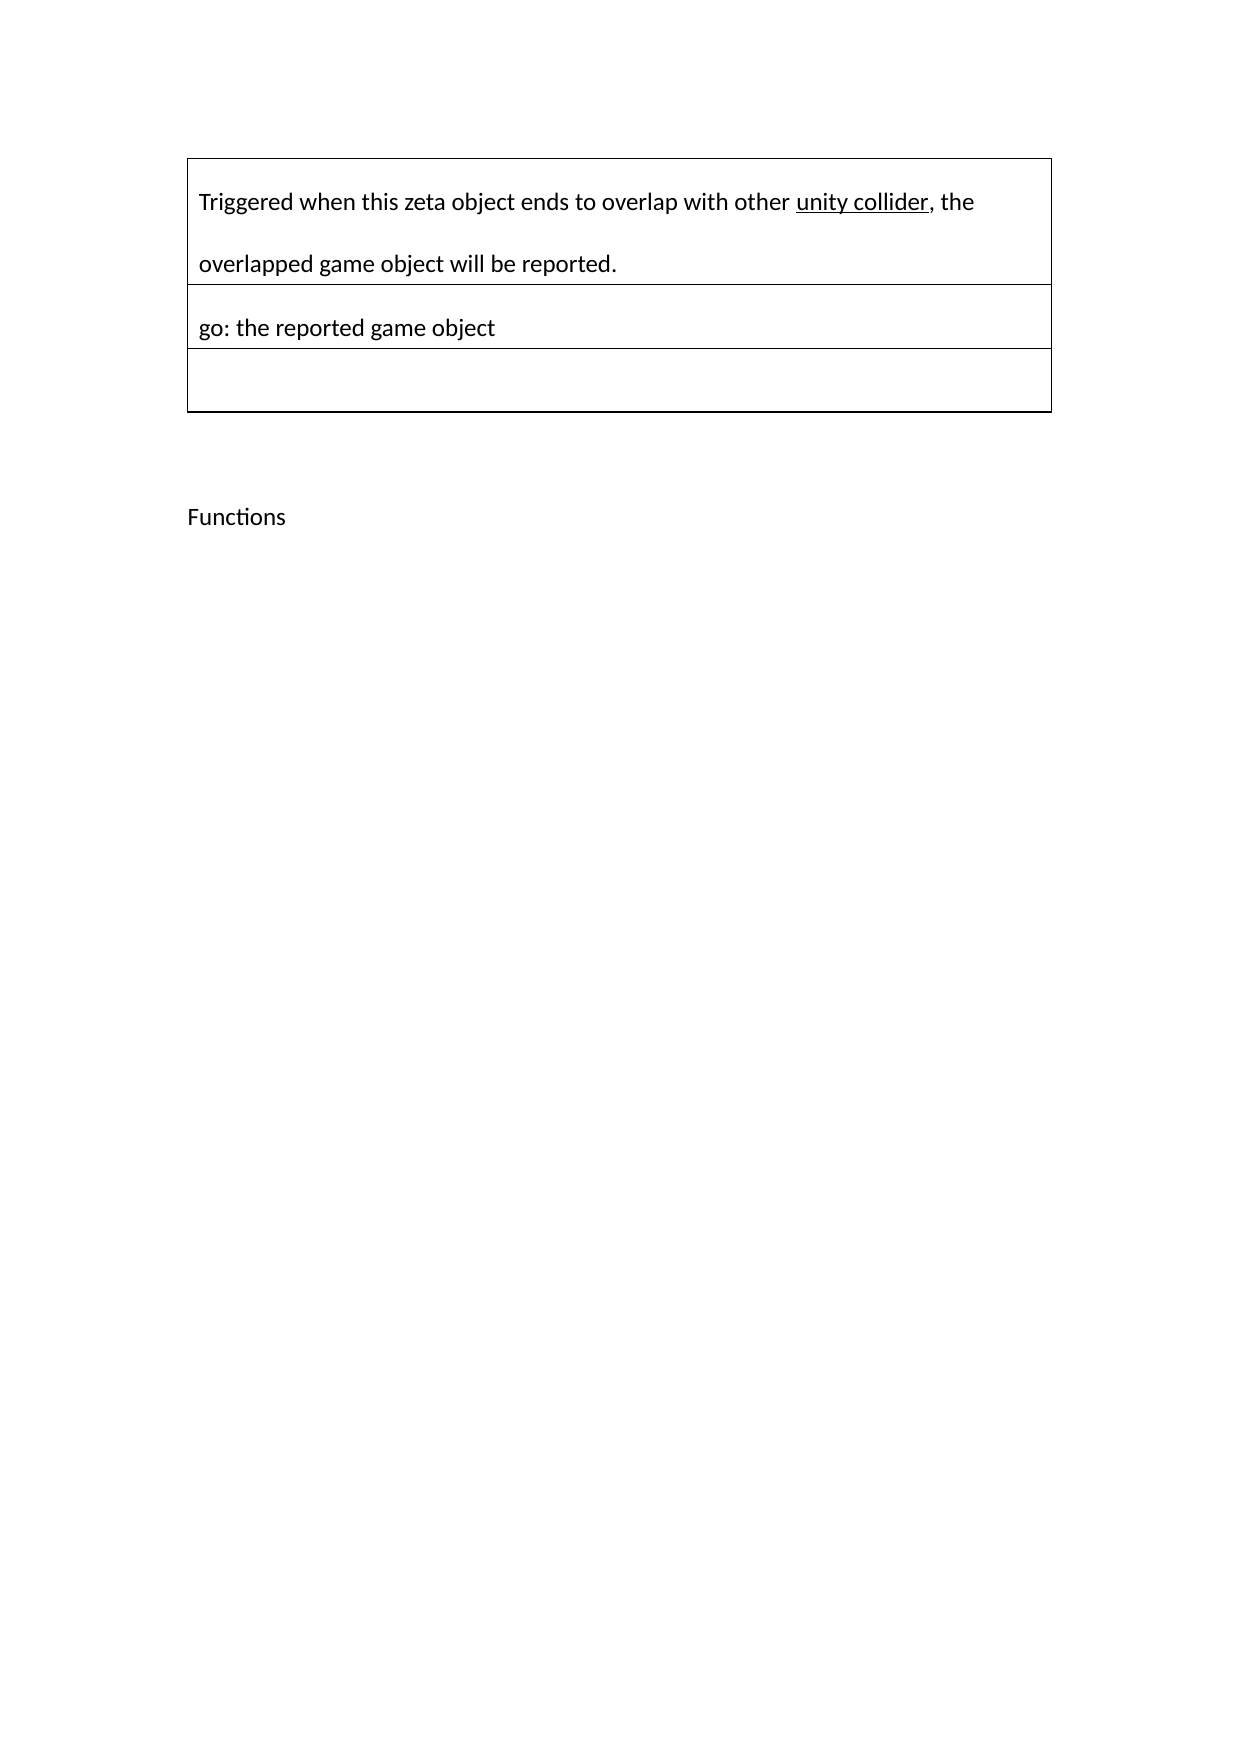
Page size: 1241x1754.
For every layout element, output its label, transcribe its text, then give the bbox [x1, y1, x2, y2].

table_cell Triggered when this zeta object ends to overlap with other unity collider, the overlapped game object will be reported. [188, 159, 1051, 284]
table_cell [188, 349, 1051, 411]
text Functions [187, 475, 1053, 537]
table_cell go: the reported game object [188, 285, 1051, 348]
